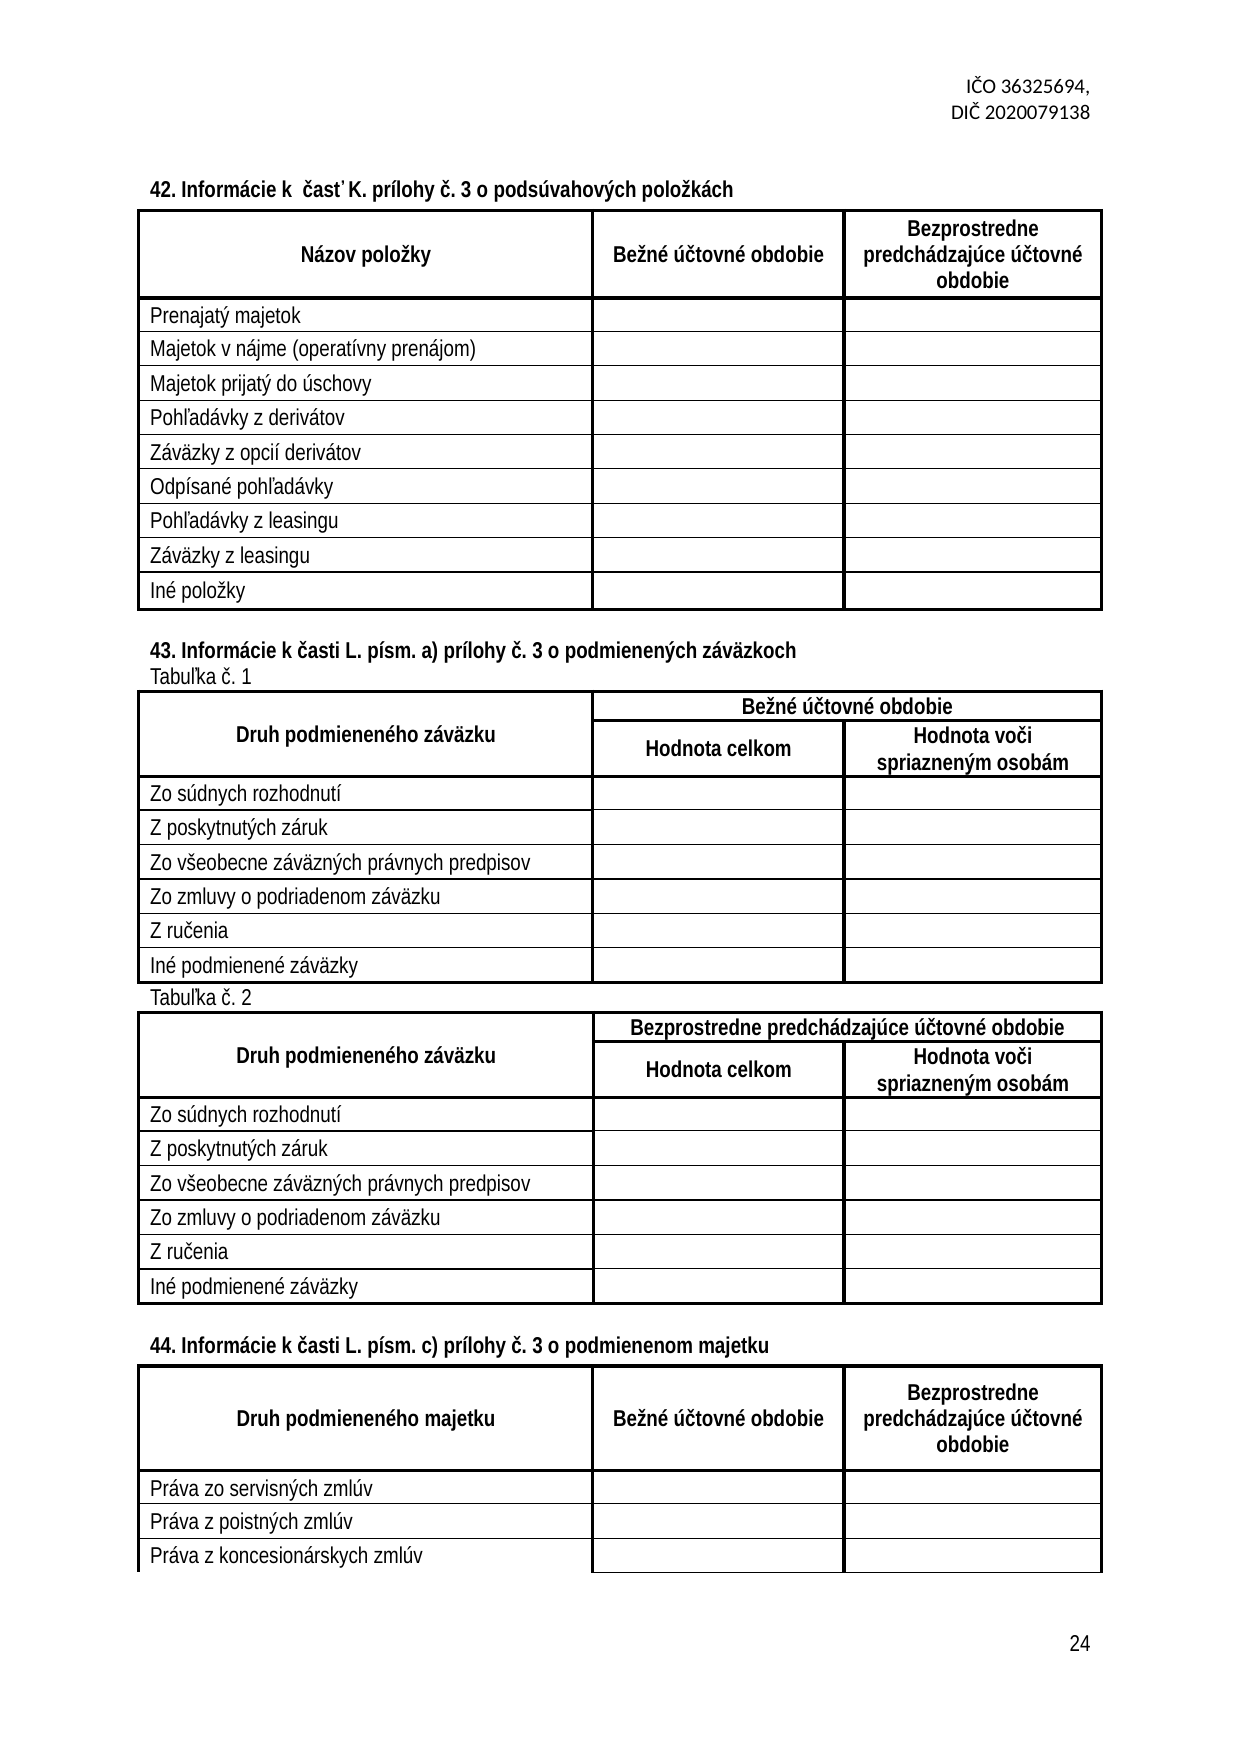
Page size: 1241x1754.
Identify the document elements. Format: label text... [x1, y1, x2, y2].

table_cell [595, 1269, 842, 1302]
table_cell [846, 504, 1100, 537]
title 44. Informácie k časti L. písm. c) prílohy č. 3 o podmienenom majetku [150, 1332, 1090, 1358]
table_cell Záväzky z opcií derivátov [140, 435, 591, 468]
table_cell [846, 1269, 1100, 1302]
table_cell [594, 504, 842, 537]
table_cell [594, 300, 842, 331]
table_cell [594, 435, 842, 468]
table_cell [846, 1472, 1100, 1503]
table_cell [846, 1099, 1100, 1130]
table_cell [595, 1131, 842, 1165]
table_cell [846, 435, 1100, 468]
table_header Bezprostredne predchádzajúce účtovné obdobie [846, 212, 1100, 296]
table_header Bežné účtovné obdobie [594, 212, 842, 296]
table_cell Práva z poistných zmlúv [140, 1504, 591, 1538]
table_cell Z poskytnutých záruk [140, 811, 591, 844]
table_cell Hodnota celkom [594, 722, 842, 775]
table_cell [594, 845, 842, 878]
table_cell Majetok v nájme (operatívny prenájom) [140, 332, 591, 365]
table_cell Majetok prijatý do úschovy [140, 366, 591, 399]
table_cell [846, 573, 1100, 607]
table_cell [594, 538, 842, 571]
table_cell Pohľadávky z derivátov [140, 401, 591, 434]
table_cell [595, 1166, 842, 1199]
table_cell [594, 469, 842, 503]
table_cell [846, 1235, 1100, 1268]
table_cell [846, 914, 1100, 947]
table_cell Zo zmluvy o podriadenom záväzku [140, 1201, 592, 1233]
table_cell [846, 1539, 1100, 1572]
title Tabuľka č. 2 [150, 984, 1090, 1011]
table_cell Iné položky [140, 573, 591, 607]
table_cell Záväzky z leasingu [140, 538, 591, 571]
table_cell [594, 880, 842, 912]
title Tabuľka č. 1 [150, 663, 1090, 689]
table_cell Hodnota voči spriazneným osobám [846, 722, 1100, 775]
table_header Druh podmieneného majetku [140, 1368, 591, 1469]
table_cell [846, 538, 1100, 571]
table_cell [594, 778, 842, 809]
table_cell Z poskytnutých záruk [140, 1132, 592, 1165]
table_cell [846, 332, 1100, 365]
table_cell [594, 366, 842, 399]
table_cell [846, 1131, 1100, 1165]
table_cell Práva z koncesionárskych zmlúv [140, 1539, 591, 1572]
table_cell [594, 1504, 842, 1538]
table_header Bezprostredne predchádzajúce účtovné obdobie [846, 1368, 1100, 1469]
table_cell Zo súdnych rozhodnutí [140, 1099, 592, 1130]
table_cell Prenajatý majetok [140, 300, 591, 331]
table_cell [595, 1235, 842, 1268]
title 42. Informácie k časť K. prílohy č. 3 o podsúvahových položkách [150, 176, 1090, 203]
table_cell Zo všeobecne záväzných právnych predpisov [140, 845, 591, 878]
table_cell [594, 573, 842, 607]
table_cell Zo všeobecne záväzných právnych predpisov [140, 1166, 592, 1199]
table_cell Zo zmluvy o podriadenom záväzku [140, 880, 591, 912]
table_cell Z ručenia [140, 914, 591, 947]
table_cell [594, 810, 842, 844]
table_header Názov položky [140, 212, 591, 296]
table_header Bežné účtovné obdobie [594, 1368, 842, 1469]
table_header Druh podmieneného záväzku [140, 693, 591, 775]
table_cell [846, 1504, 1100, 1538]
table_cell Z ručenia [140, 1235, 592, 1268]
table_header Bežné účtovné obdobie [594, 693, 1100, 719]
table_cell [846, 1166, 1100, 1199]
table_cell [594, 332, 842, 365]
table_cell [594, 948, 842, 981]
title 43. Informácie k časti L. písm. a) prílohy č. 3 o podmienených záväzkoch [150, 637, 1090, 663]
table_cell [594, 1539, 842, 1572]
table_cell [594, 401, 842, 434]
table_cell Odpísané pohľadávky [140, 469, 591, 503]
table_cell [846, 880, 1100, 912]
table_cell [846, 1201, 1100, 1233]
table_cell [846, 810, 1100, 844]
table_cell [594, 1472, 842, 1503]
table_header Bezprostredne predchádzajúce účtovné obdobie [595, 1014, 1100, 1040]
table_cell Hodnota voči spriazneným osobám [846, 1043, 1100, 1096]
table_cell [846, 845, 1100, 878]
table_cell [594, 914, 842, 947]
table_cell [846, 948, 1100, 981]
table_header Druh podmieneného záväzku [140, 1014, 592, 1096]
table_cell Hodnota celkom [595, 1043, 842, 1096]
table_cell [846, 366, 1100, 399]
table_cell Iné podmienené záväzky [140, 1270, 592, 1302]
table_cell [595, 1099, 842, 1130]
table_cell Pohľadávky z leasingu [140, 504, 591, 537]
table_cell [846, 778, 1100, 809]
table_cell [846, 401, 1100, 434]
table_cell Iné podmienené záväzky [140, 948, 591, 981]
table_cell [846, 300, 1100, 331]
table_cell Práva zo servisných zmlúv [140, 1472, 591, 1503]
table_cell Zo súdnych rozhodnutí [140, 778, 591, 809]
table_cell [846, 469, 1100, 503]
table_cell [595, 1201, 842, 1233]
